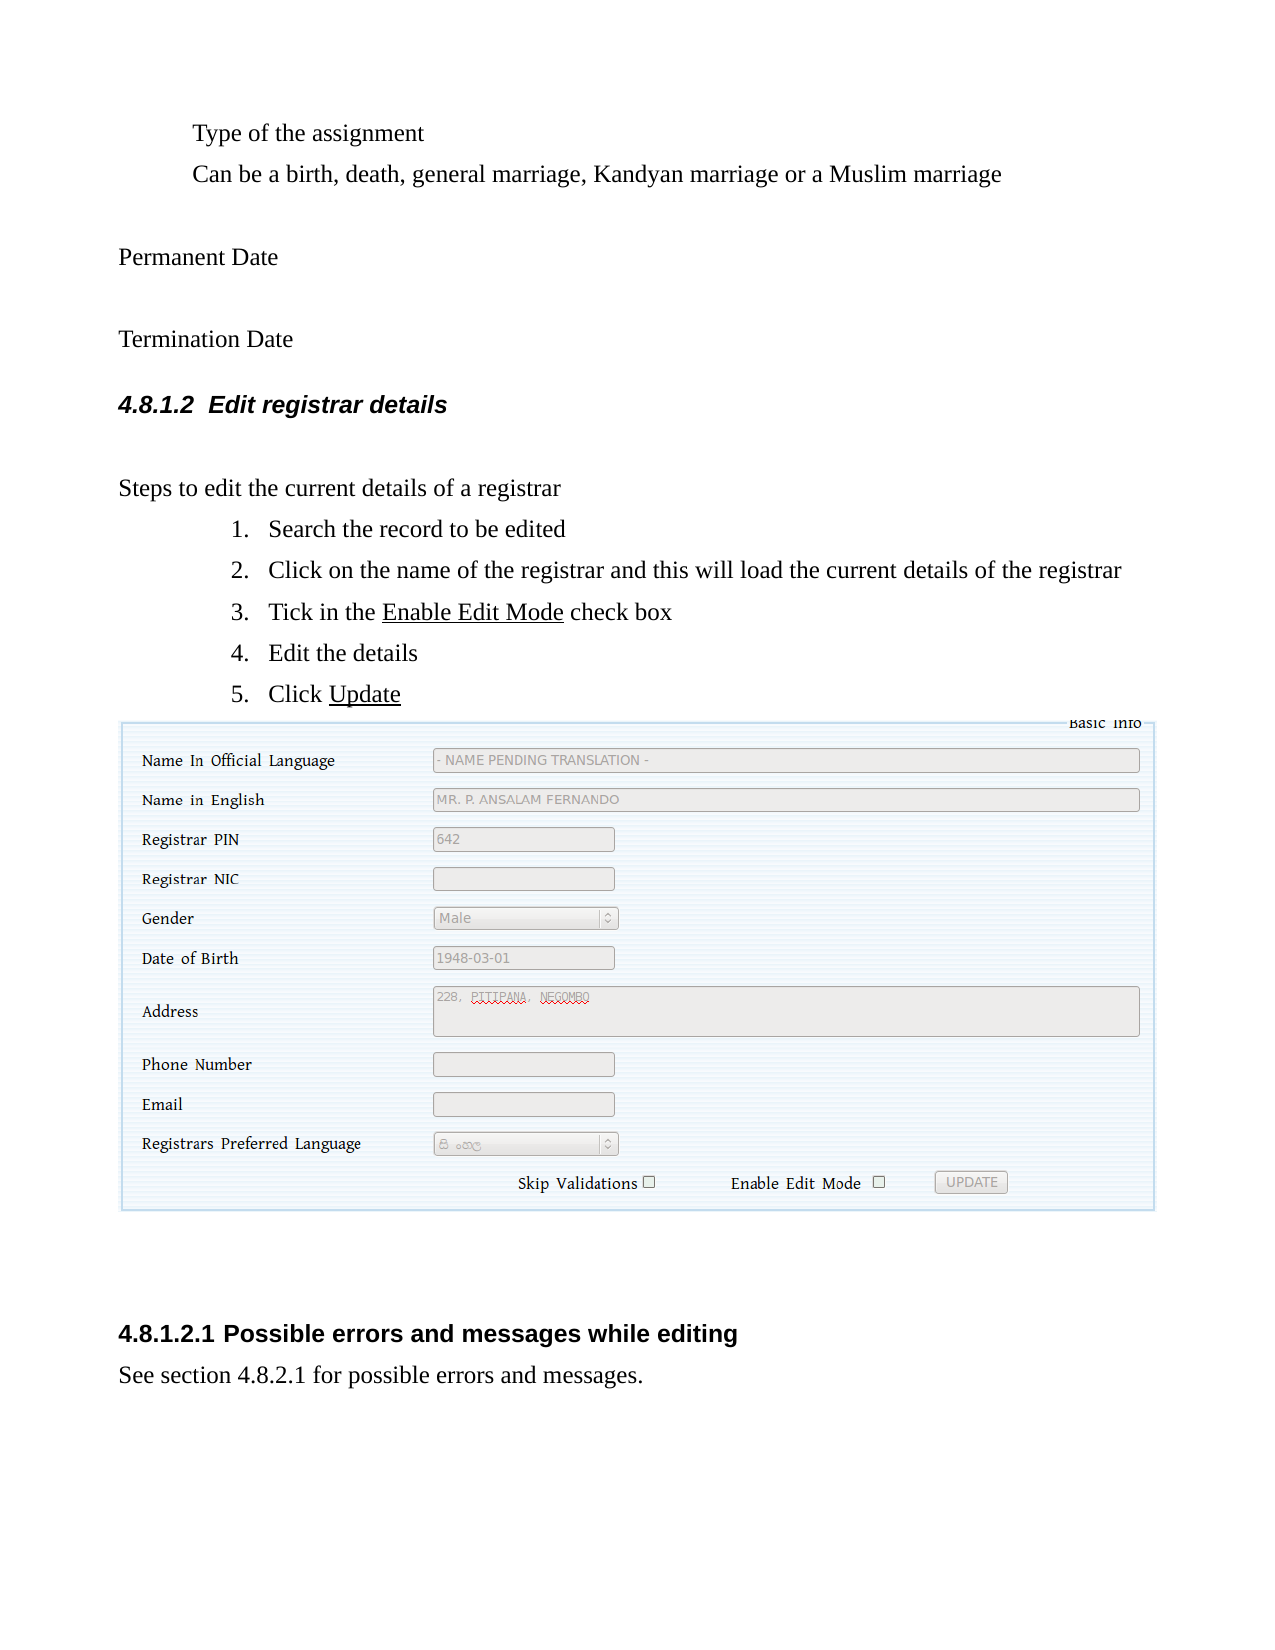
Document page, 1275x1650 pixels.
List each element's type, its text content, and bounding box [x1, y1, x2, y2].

text Can be a birth, death, general marriage, Kandyan marriage or a Muslim marriage [118, 159, 1157, 188]
list Click Update [231, 679, 1157, 708]
text Steps to edit the current details of a registrar [118, 473, 1157, 502]
list Search the record to be edited [231, 514, 1157, 543]
list Click on the name of the registrar and this will load the current details of the registrar [231, 555, 1157, 584]
list Edit the details [231, 638, 1157, 667]
text Permanent Date [118, 242, 1157, 271]
text Type of the assignment [118, 118, 1157, 147]
subtitle Possible errors and messages while editing [118, 1319, 1157, 1348]
list Tick in the Enable Edit Mode check box [231, 597, 1157, 625]
picture [118, 720, 1157, 1212]
text Termination Date [118, 324, 1157, 353]
subtitle Edit registrar details [118, 391, 1157, 419]
text See section 4.8.2.1 for possible errors and messages. [118, 1361, 1157, 1389]
